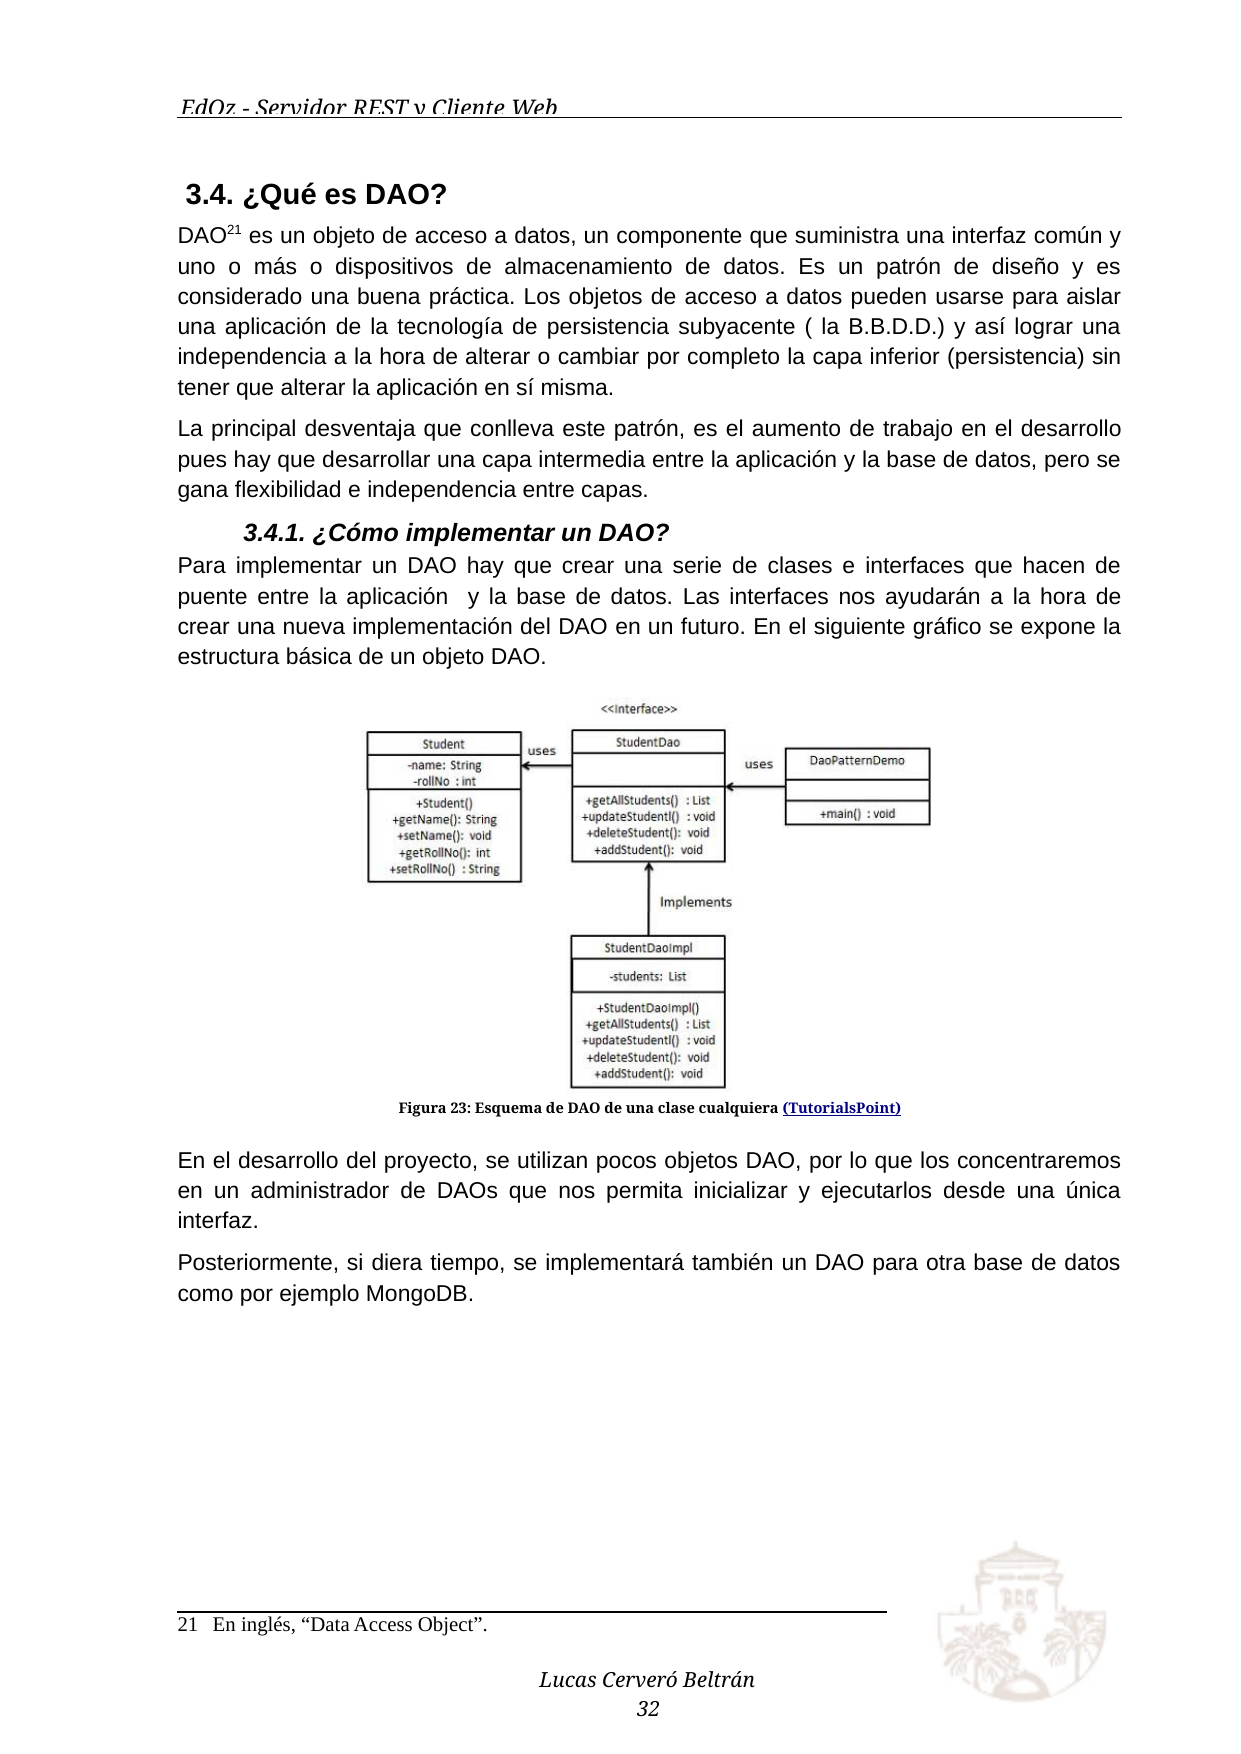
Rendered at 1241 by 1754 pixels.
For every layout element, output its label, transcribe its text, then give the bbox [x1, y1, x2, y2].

text Para implementar un DAO hay que crear una serie de clases e interfaces que hacen de puente entre la aplicación y la base de datos. Las interfaces nos ayudarán a la hora de crear una nueva implementación del DAO en un futuro. En el siguiente gráfico se expone la estructura básica de un objeto DAO. [177, 552, 1122, 669]
text Posteriormente, si diera tiempo, se implementará también un DAO para otra base de datos como por ejemplo MongoDB. [177, 1249, 1122, 1306]
text En el desarrollo del proyecto, se utilizan pocos objetos DAO, por lo que los concentraremos en un administrador de DAOs que nos permita inicializar y ejecutarlos desde una única interfaz. [177, 1147, 1122, 1234]
text En inglés, “Data Access Object”. [177, 1612, 1122, 1636]
text Figura 23: Esquema de DAO de una clase cualquiera (TutorialsPoint) [361, 1094, 938, 1118]
list ¿Cómo implementar un DAO? [177, 518, 1122, 547]
text DAO es un objeto de acceso a datos, un componente que suministra una interfaz común y uno o más o dispositivos de almacenamiento de datos. Es un patrón de diseño y es considerado una buena práctica. Los objetos de acceso a datos pueden usarse para aislar una aplicación de la tecnología de persistencia subyacente ( la B.B.D.D.) y así lograr una independencia a la hora de alterar o cambiar por completo la capa inferior (persistencia) sin tener que alterar la aplicación en sí misma. [177, 222, 1122, 400]
text La principal desventaja que conlleva este patrón, es el aumento de trabajo en el desarrollo pues hay que desarrollar una capa intermedia entre la aplicación y la base de datos, pero se gana flexibilidad e independencia entre capas. [177, 415, 1122, 502]
list ¿Qué es DAO? [177, 177, 1122, 211]
picture [360, 697, 939, 1094]
